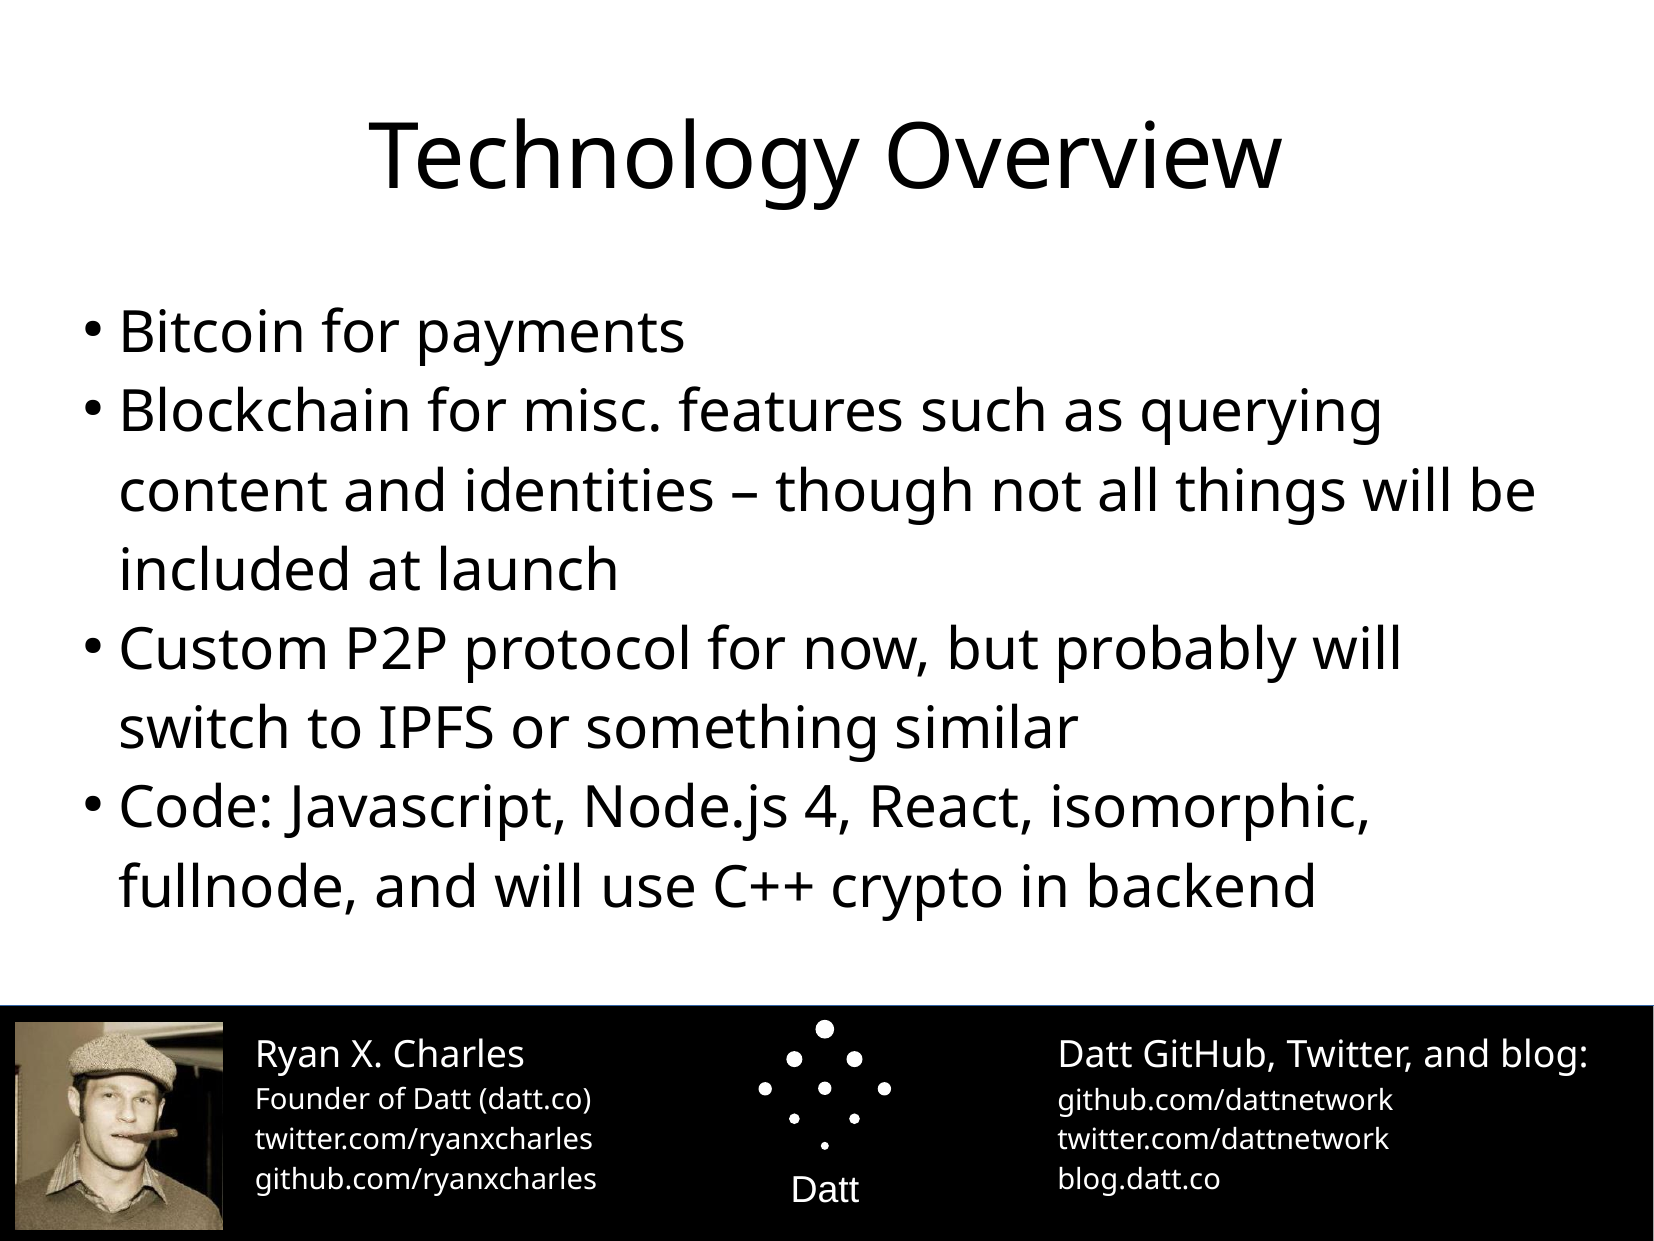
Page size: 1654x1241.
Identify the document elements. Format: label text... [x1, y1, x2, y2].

text_box [0, 1005, 1654, 1241]
text_box Datt [735, 1161, 916, 1241]
picture [757, 1017, 893, 1153]
text_box Ryan X. Charles Founder of Datt (datt.co) twitter.com/ryanxcharles github.com/ryanxcharles [240, 1020, 976, 1241]
picture [15, 1022, 223, 1231]
title Technology Overview [82, 49, 1571, 257]
subtitle Bitcoin for payments Blockchain for misc. features such as querying content and identities – though not all things will be included at launch Custom P2P protocol for now, but probably will switch to IPFS or something similar Code: Javascript, Node.js 4, React, isomorphic, fullnode, and will use C++ crypto in backend [82, 290, 1571, 991]
text_box Datt GitHub, Twitter, and blog: github.com/dattnetwork twitter.com/dattnetwork blog.datt.co [1042, 1020, 1654, 1241]
